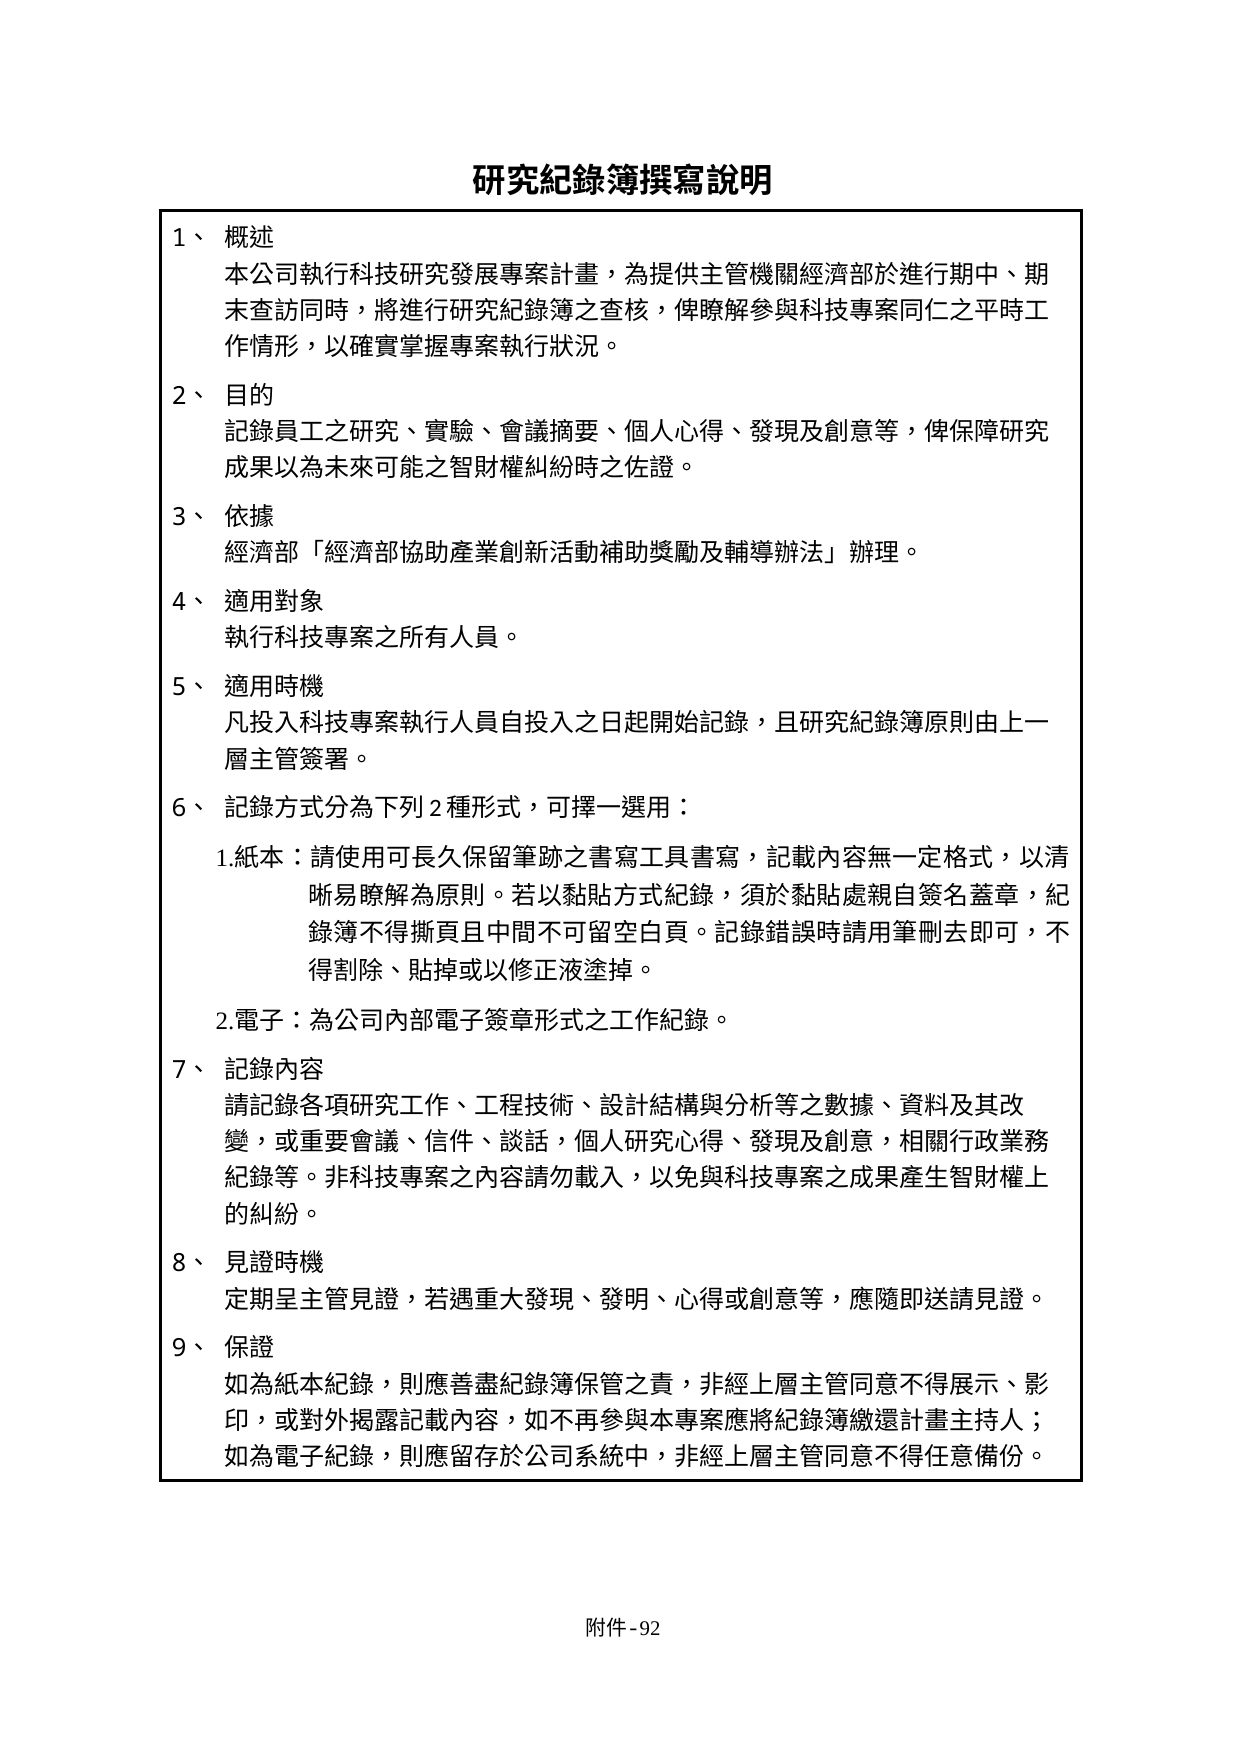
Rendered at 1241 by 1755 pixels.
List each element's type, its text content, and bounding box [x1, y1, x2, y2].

text 研究紀錄簿撰寫說明 [160, 154, 1085, 202]
table_header 概述 本公司執行科技研究發展專案計畫，為提供主管機關經濟部於進行期中、期末查訪同時，將進行研究紀錄簿之查核，俾瞭解參與科技專案同仁之平時工作情形，以確實掌握專案執行狀況。 目的 記錄員工之研究、實驗、會議摘要、個人心得、發現及創意等，俾保障研究成果以為未來可能之智財權糾紛時之佐證。 依據 經濟部「經濟部協助產業創新活動補助獎勵及輔導辦法」辦理。 適用對象 執行科技專案之所有人員。 適用時機 凡投入科技專案執行人員自投入之日起開始記錄，且研究紀錄簿原則由上一層主管簽署。 記錄方式分為下列2種形式，可擇一選用： 1.紙本：請使用可長久保留筆跡之書寫工具書寫，記載內容無一定格式，以清晰易瞭解為原則。若以黏貼方式紀錄，須於黏貼處親自簽名蓋章，紀錄簿不得撕頁且中間不可留空白頁。記錄錯誤時請用筆刪去即可，不得割除、貼掉或以修正液塗掉。 2.電子：為公司內部電子簽章形式之工作紀錄。 記錄內容 請記錄各項研究工作、工程技術、設計結構與分析等之數據、資料及其改變，或重要會議、信件、談話，個人研究心得、發現及創意，相關行政業務紀錄等。非科技專案之內容請勿載入，以免與科技專案之成果產生智財權上的糾紛。 見證時機 定期呈主管見證，若遇重大發現、發明、心得或創意等，應隨即送請見證。 保證 如為紙本紀錄，則應善盡紀錄簿保管之責，非經上層主管同意不得展示、影印，或對外揭露記載內容，如不再參與本專案應將紀錄簿繳還計畫主持人；如為電子紀錄，則應留存於公司系統中，非經上層主管同意不得任意備份。 [162, 212, 1080, 1479]
